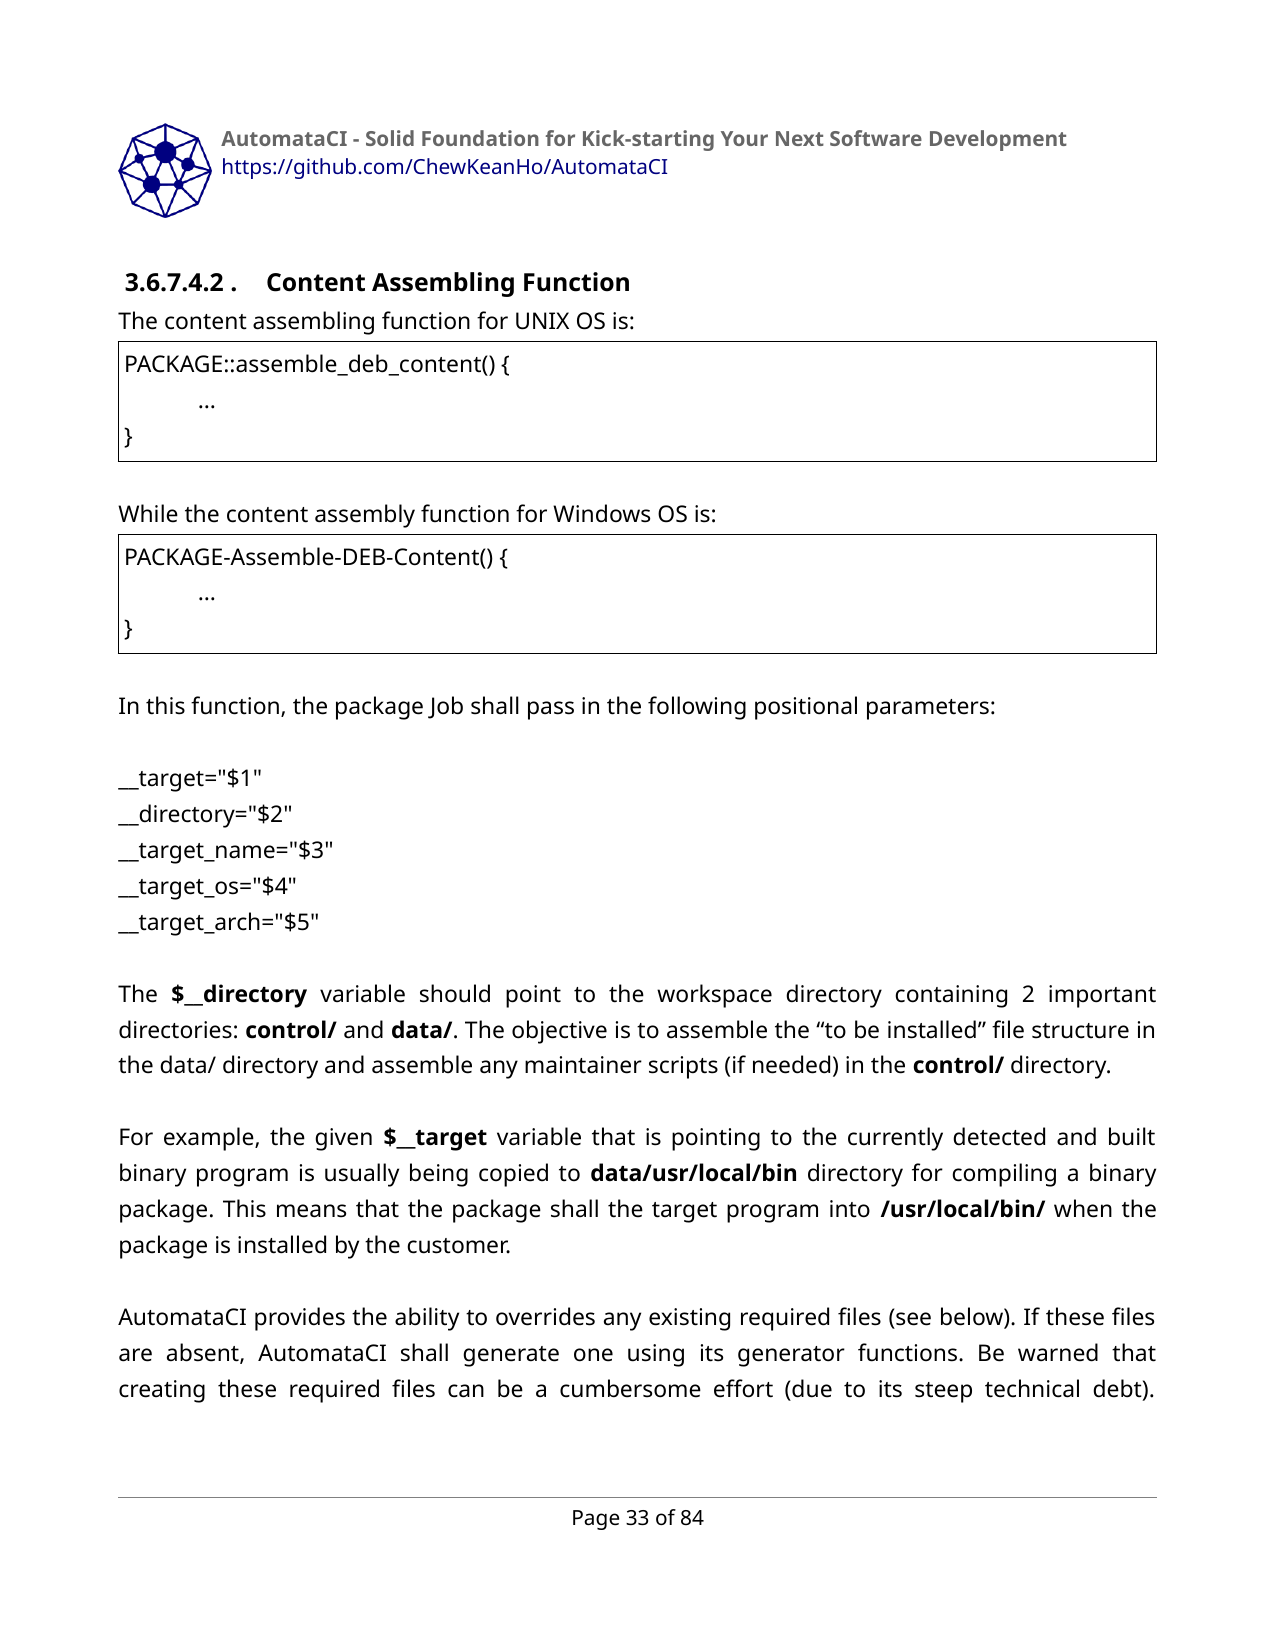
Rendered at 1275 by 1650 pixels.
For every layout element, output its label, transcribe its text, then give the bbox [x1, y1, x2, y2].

text __target_name="$3" [118, 834, 1157, 865]
text The content assembling function for UNIX OS is: [118, 305, 1157, 337]
text AutomataCI provides the ability to overrides any existing required files (see below). If these files are absent, AutomataCI shall generate one using its generator functions. Be warned that creating these required files can be a cumbersome effort (due to its steep technical debt). [118, 1301, 1157, 1404]
table_header PACKAGE-Assemble-DEB-Content() { … } [119, 535, 1156, 653]
table_header PACKAGE::assemble_deb_content() { … } [119, 342, 1156, 461]
text __target_os="$4" [118, 870, 1157, 901]
text In this function, the package Job shall pass in the following positional parameters: [118, 690, 1157, 721]
picture [118, 123, 212, 218]
text __directory="$2" [118, 798, 1157, 829]
subtitle Content Assembling Function [118, 265, 1157, 299]
text The $__directory variable should point to the workspace directory containing 2 important directories: control/ and data/. The objective is to assemble the “to be installed” file structure in the data/ directory and assemble any maintainer scripts (if needed) in the control/ directory. [118, 978, 1157, 1081]
text For example, the given $__target variable that is pointing to the currently detected and built binary program is usually being copied to data/usr/local/bin directory for compiling a binary package. This means that the package shall the target program into /usr/local/bin/ when the package is installed by the customer. [118, 1121, 1157, 1260]
text __target="$1" [118, 762, 1157, 793]
text While the content assembly function for Windows OS is: [118, 498, 1157, 529]
text __target_arch="$5" [118, 906, 1157, 937]
